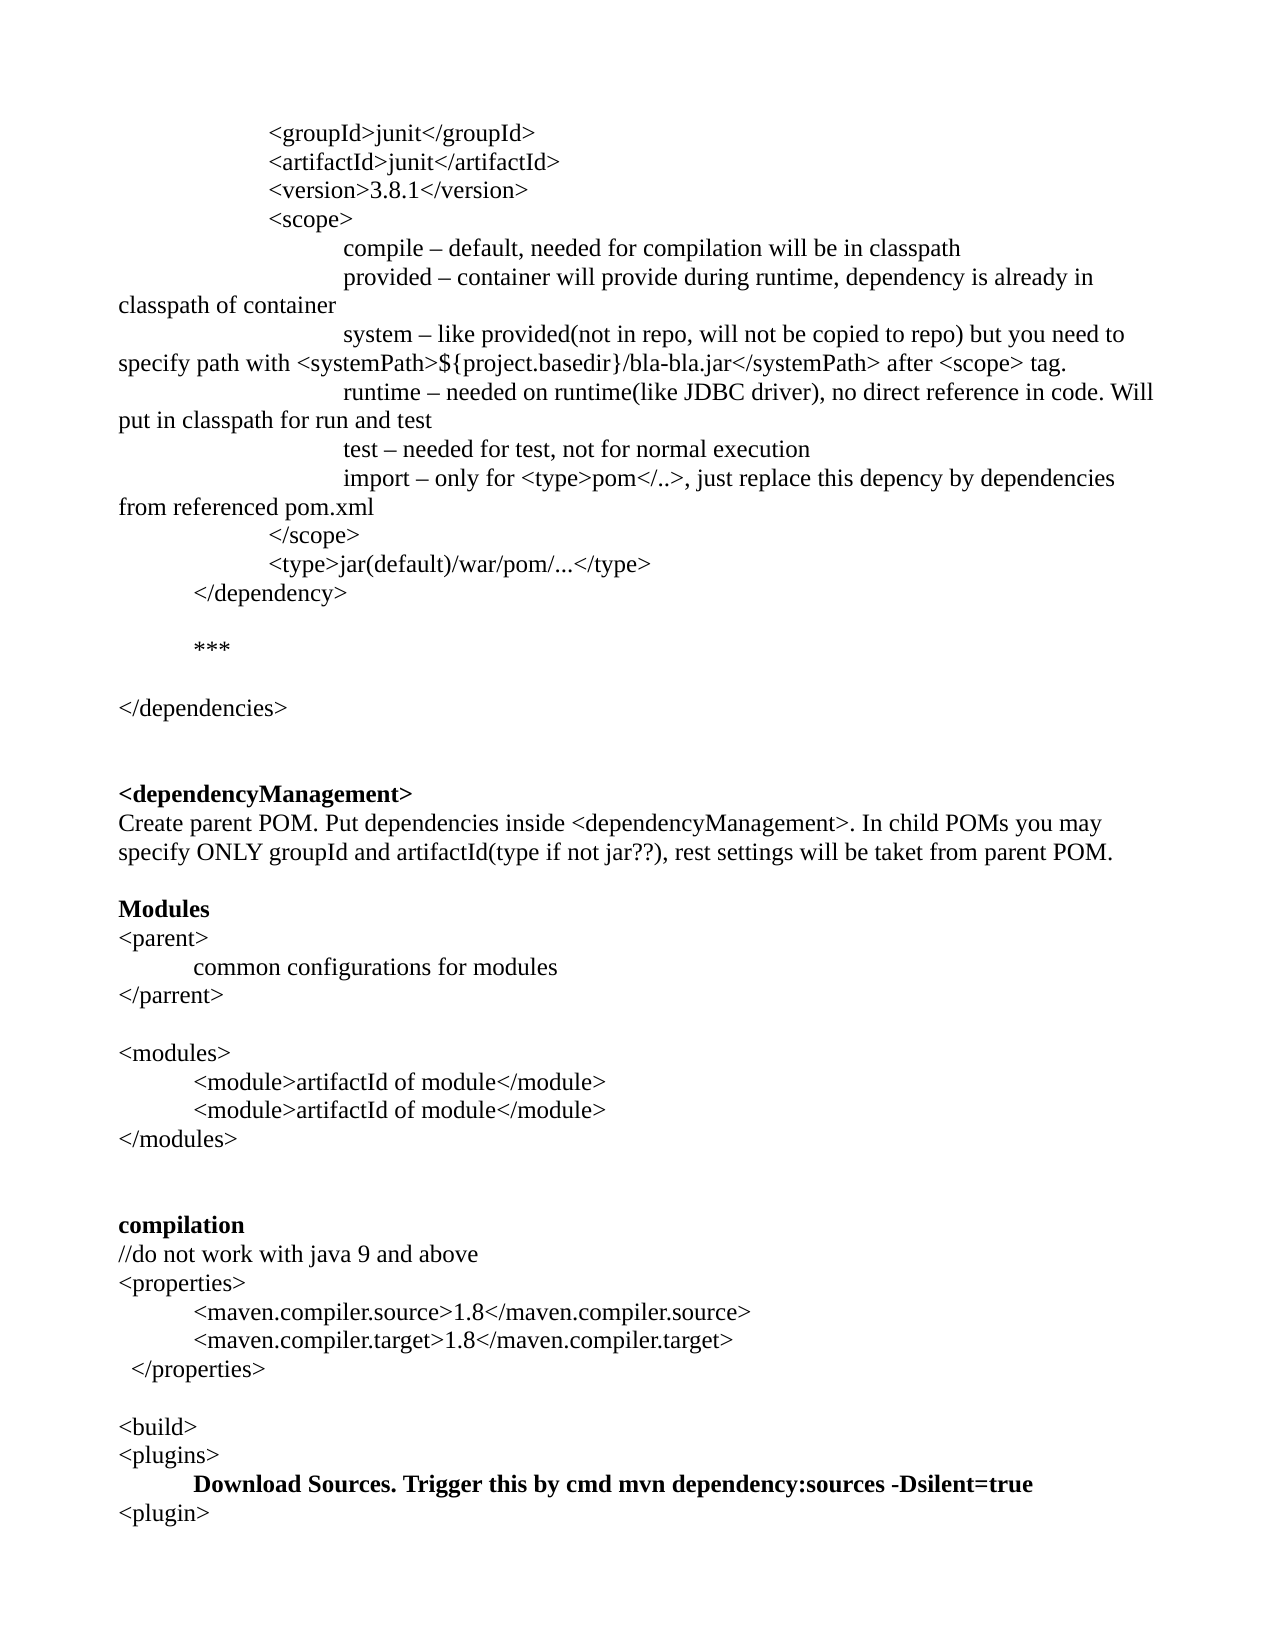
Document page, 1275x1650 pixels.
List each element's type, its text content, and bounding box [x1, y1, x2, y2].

text <build> [118, 1412, 1157, 1441]
text Modules [118, 894, 1157, 923]
text provided – container will provide during runtime, dependency is already in classpath of container [118, 262, 1157, 319]
text </dependencies> [118, 693, 1157, 722]
text runtime – needed on runtime(like JDBC driver), no direct reference in code. Will put in classpath for run and test [118, 377, 1157, 434]
text *** [118, 636, 1157, 664]
text <properties> [118, 1268, 1157, 1297]
text common configurations for modules [118, 952, 1157, 981]
text compilation [118, 1211, 1157, 1239]
text import – only for <type>pom</..>, just replace this depency by dependencies from referenced pom.xml [118, 463, 1157, 521]
text <scope> [118, 204, 1157, 233]
text </modules> [118, 1124, 1157, 1153]
text </scope> [118, 521, 1157, 549]
text <plugins> [118, 1441, 1157, 1469]
text <maven.compiler.source>1.8</maven.compiler.source> [118, 1297, 1157, 1326]
text <module>artifactId of module</module> [118, 1067, 1157, 1096]
text Download Sources. Trigger this by cmd mvn dependency:sources -Dsilent=true [118, 1469, 1157, 1498]
text <type>jar(default)/war/pom/...</type> [118, 549, 1157, 578]
text <dependencyManagement> [118, 779, 1157, 808]
text <maven.compiler.target>1.8</maven.compiler.target> [118, 1326, 1157, 1354]
text <modules> [118, 1038, 1157, 1067]
text system – like provided(not in repo, will not be copied to repo) but you need to specify path with <systemPath>${project.basedir}/bla-bla.jar</systemPath> after <scope> tag. [118, 319, 1157, 377]
text <groupId>junit</groupId> [118, 118, 1157, 147]
text compile – default, needed for compilation will be in classpath [118, 233, 1157, 262]
text <version>3.8.1</version> [118, 176, 1157, 204]
text <module>artifactId of module</module> [118, 1096, 1157, 1124]
text </dependency> [118, 578, 1157, 607]
text //do not work with java 9 and above [118, 1239, 1157, 1268]
text <plugin> [118, 1498, 1157, 1527]
text </parrent> [118, 981, 1157, 1009]
text <artifactId>junit</artifactId> [118, 147, 1157, 176]
text Create parent POM. Put dependencies inside <dependencyManagement>. In child POMs you may specify ONLY groupId and artifactId(type if not jar??), rest settings will be taket from parent POM. [118, 808, 1157, 866]
text test – needed for test, not for normal execution [118, 434, 1157, 463]
text </properties> [118, 1354, 1157, 1383]
text <parent> [118, 923, 1157, 952]
